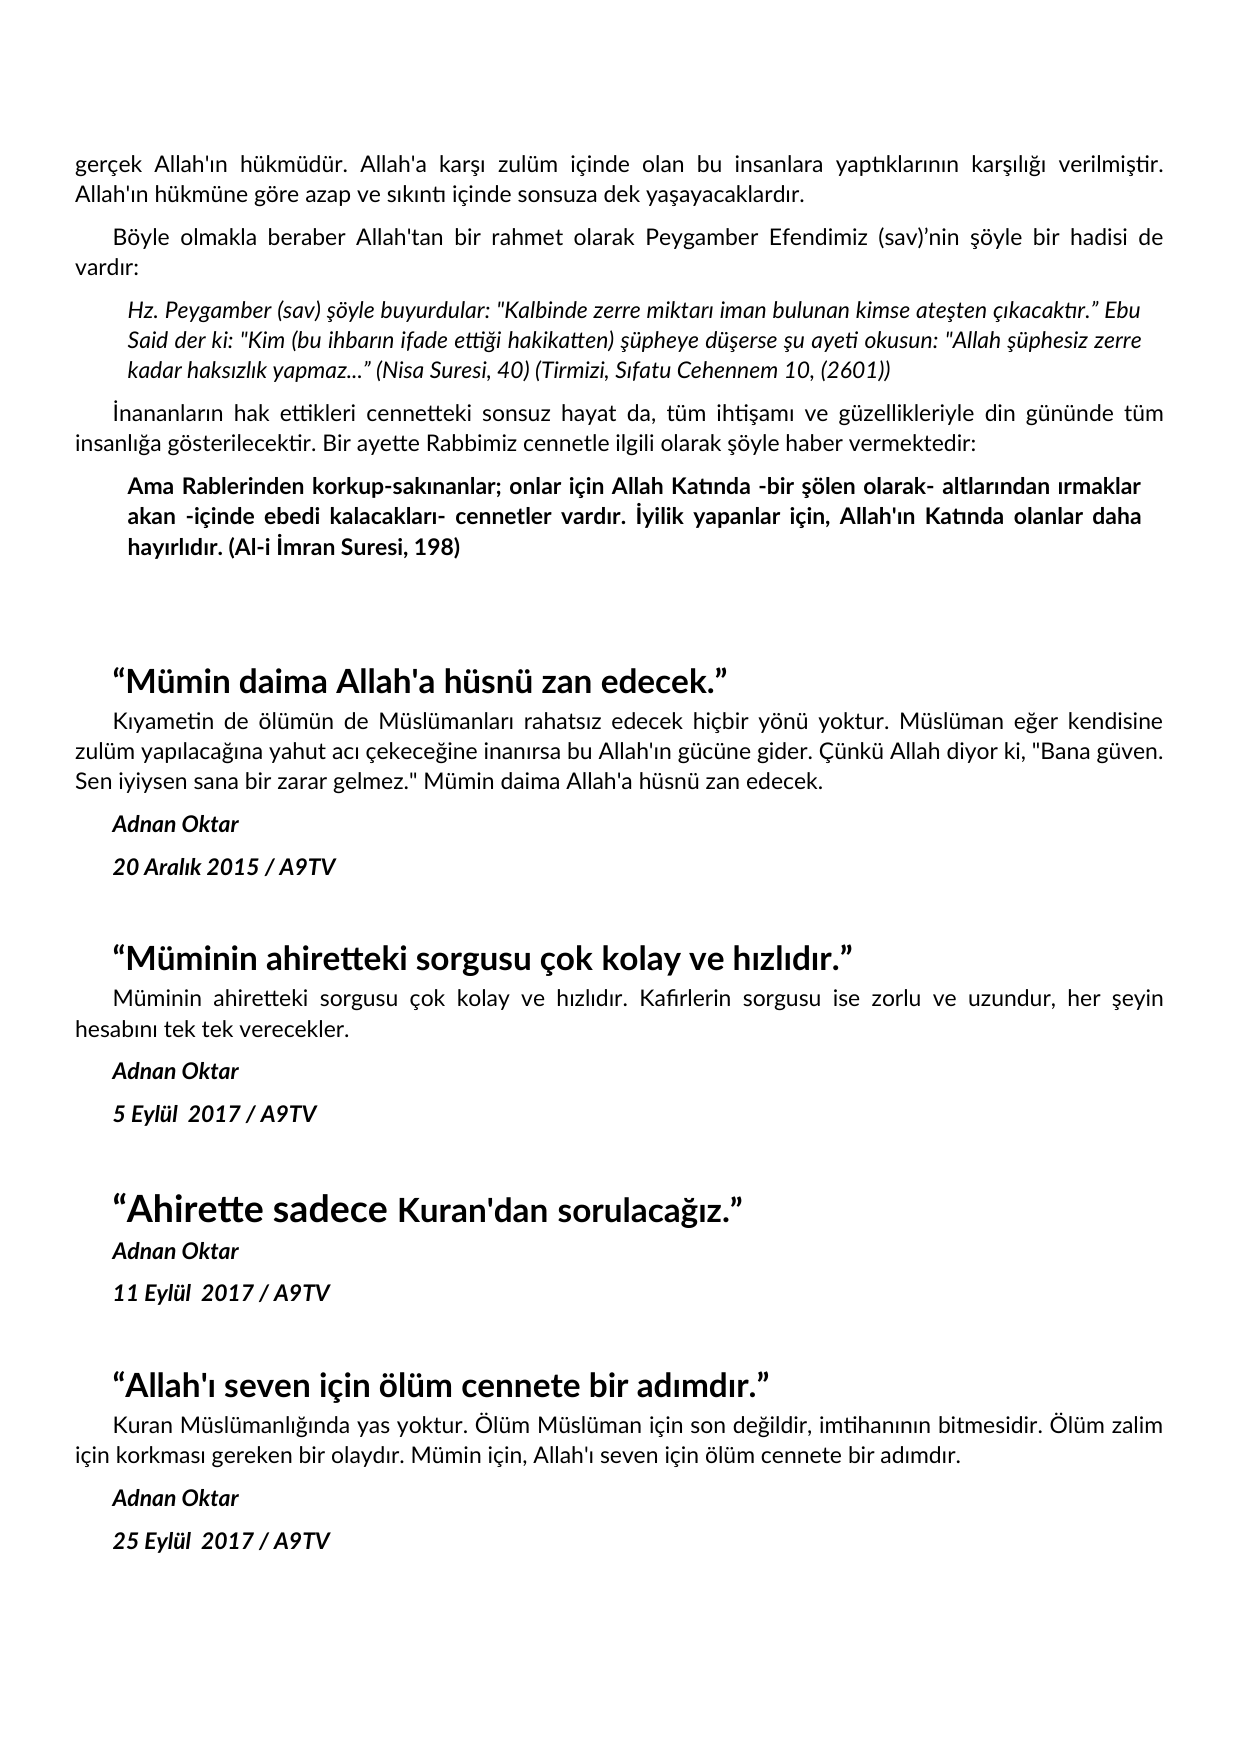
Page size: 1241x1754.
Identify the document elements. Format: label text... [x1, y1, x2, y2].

text Ama Rablerinden korkup-sakınanlar; onlar için Allah Katında -bir şölen olarak- altlarından ırmaklar akan -içinde ebedi kalacakları- cennetler vardır. İyilik yapanlar için, Allah'ın Katında olanlar daha hayırlıdır. (Al-i İmran Suresi, 198) [127, 472, 1143, 560]
subtitle “Allah'ı seven için ölüm cennete bir adımdır.” [112, 1364, 1165, 1404]
subtitle “Mümin daima Allah'a hüsnü zan edecek.” [112, 660, 1165, 700]
subtitle “Ahirette sadece Kuran'dan sorulacağız.” [112, 1185, 1165, 1230]
text 11 Eylül 2017 / A9TV [75, 1279, 1165, 1307]
text Adnan Oktar [75, 1484, 1165, 1511]
text gerçek Allah'ın hükmüdür. Allah'a karşı zulüm içinde olan bu insanlara yaptıklarının karşılığı verilmiştir. Allah'ın hükmüne göre azap ve sıkıntı içinde sonsuza dek yaşayacaklardır. [75, 150, 1165, 208]
text 25 Eylül 2017 / A9TV [75, 1526, 1165, 1554]
text Adnan Oktar [75, 810, 1165, 837]
text Kıyametin de ölümün de Müslümanları rahatsız edecek hiçbir yönü yoktur. Müslüman eğer kendisine zulüm yapılacağına yahut acı çekeceğine inanırsa bu Allah'ın gücüne gider. Çünkü Allah diyor ki, "Bana güven. Sen iyiysen sana bir zarar gelmez." Mümin daima Allah'a hüsnü zan edecek. [75, 707, 1165, 794]
text 20 Aralık 2015 / A9TV [75, 852, 1165, 880]
text Böyle olmakla beraber Allah'tan bir rahmet olarak Peygamber Efendimiz (sav)’nin şöyle bir hadisi de vardır: [75, 223, 1165, 281]
subtitle “Müminin ahiretteki sorgusu çok kolay ve hızlıdır.” [112, 938, 1165, 978]
text İnananların hak ettikleri cennetteki sonsuz hayat da, tüm ihtişamı ve güzellikleriyle din gününde tüm insanlığa gösterilecektir. Bir ayette Rabbimiz cennetle ilgili olarak şöyle haber vermektedir: [75, 399, 1165, 457]
text Hz. Peygamber (sav) şöyle buyurdular: "Kalbinde zerre miktarı iman bulunan kimse ateşten çıkacaktır.” Ebu Said der ki: "Kim (bu ihbarın ifade ettiği hakikatten) şüpheye düşerse şu ayeti okusun: "Allah şüphesiz zerre kadar haksızlık yapmaz...” (Nisa Suresi, 40) (Tirmizi, Sıfatu Cehennem 10, (2601)) [127, 296, 1143, 384]
text 5 Eylül 2017 / A9TV [75, 1100, 1165, 1127]
text Adnan Oktar [75, 1057, 1165, 1084]
text Kuran Müslümanlığında yas yoktur. Ölüm Müslüman için son değildir, imtihanının bitmesidir. Ölüm zalim için korkması gereken bir olaydır. Mümin için, Allah'ı seven için ölüm cennete bir adımdır. [75, 1411, 1165, 1468]
text Müminin ahiretteki sorgusu çok kolay ve hızlıdır. Kafirlerin sorgusu ise zorlu ve uzundur, her şeyin hesabını tek tek verecekler. [75, 984, 1165, 1042]
text Adnan Oktar [75, 1236, 1165, 1264]
